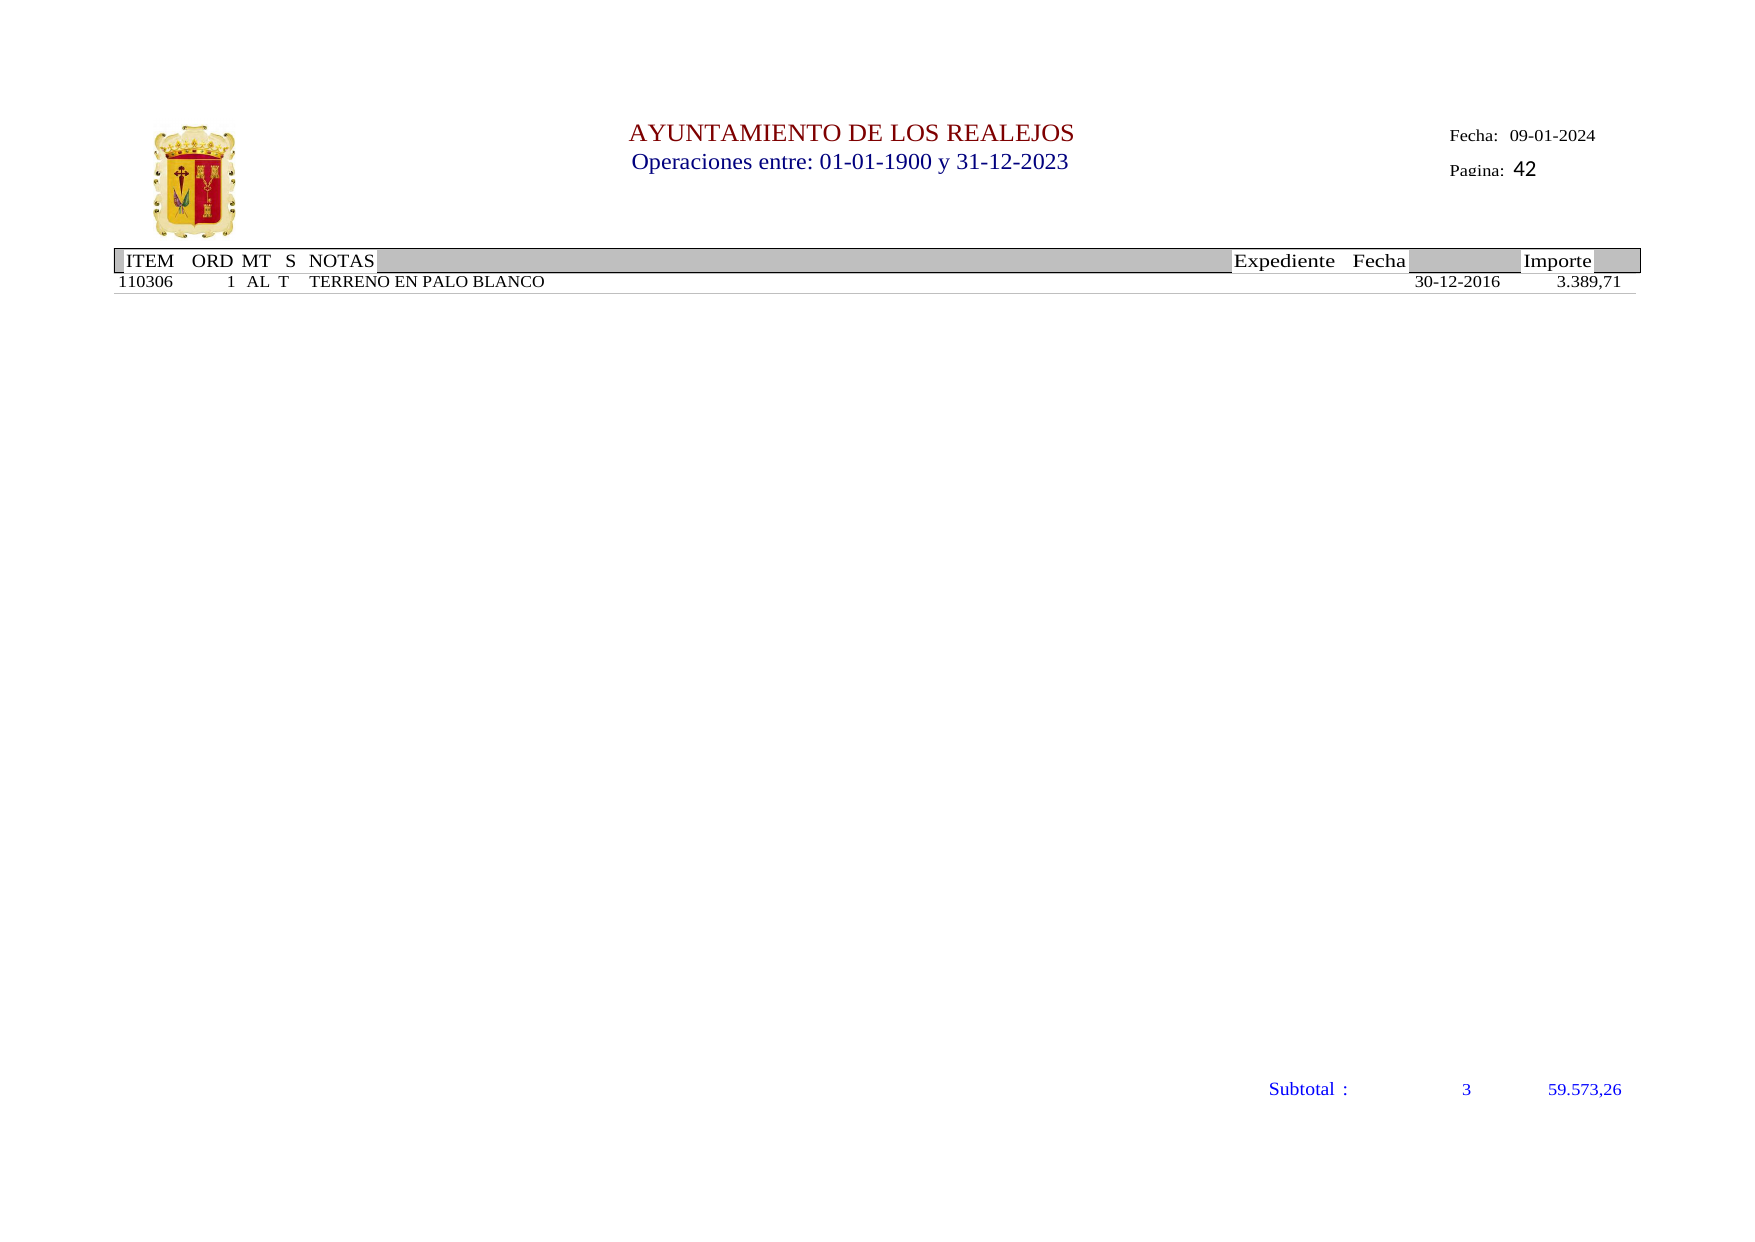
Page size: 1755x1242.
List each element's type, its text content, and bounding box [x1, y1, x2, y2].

table_cell [1184, 274, 1381, 292]
table_cell 3.389,71 [1512, 274, 1636, 292]
table_cell 1 AL T TERRENO EN PALO BLANCO [200, 274, 1184, 292]
table_cell 110306 [114, 274, 200, 292]
table_cell 30-12-2016 [1381, 274, 1512, 292]
